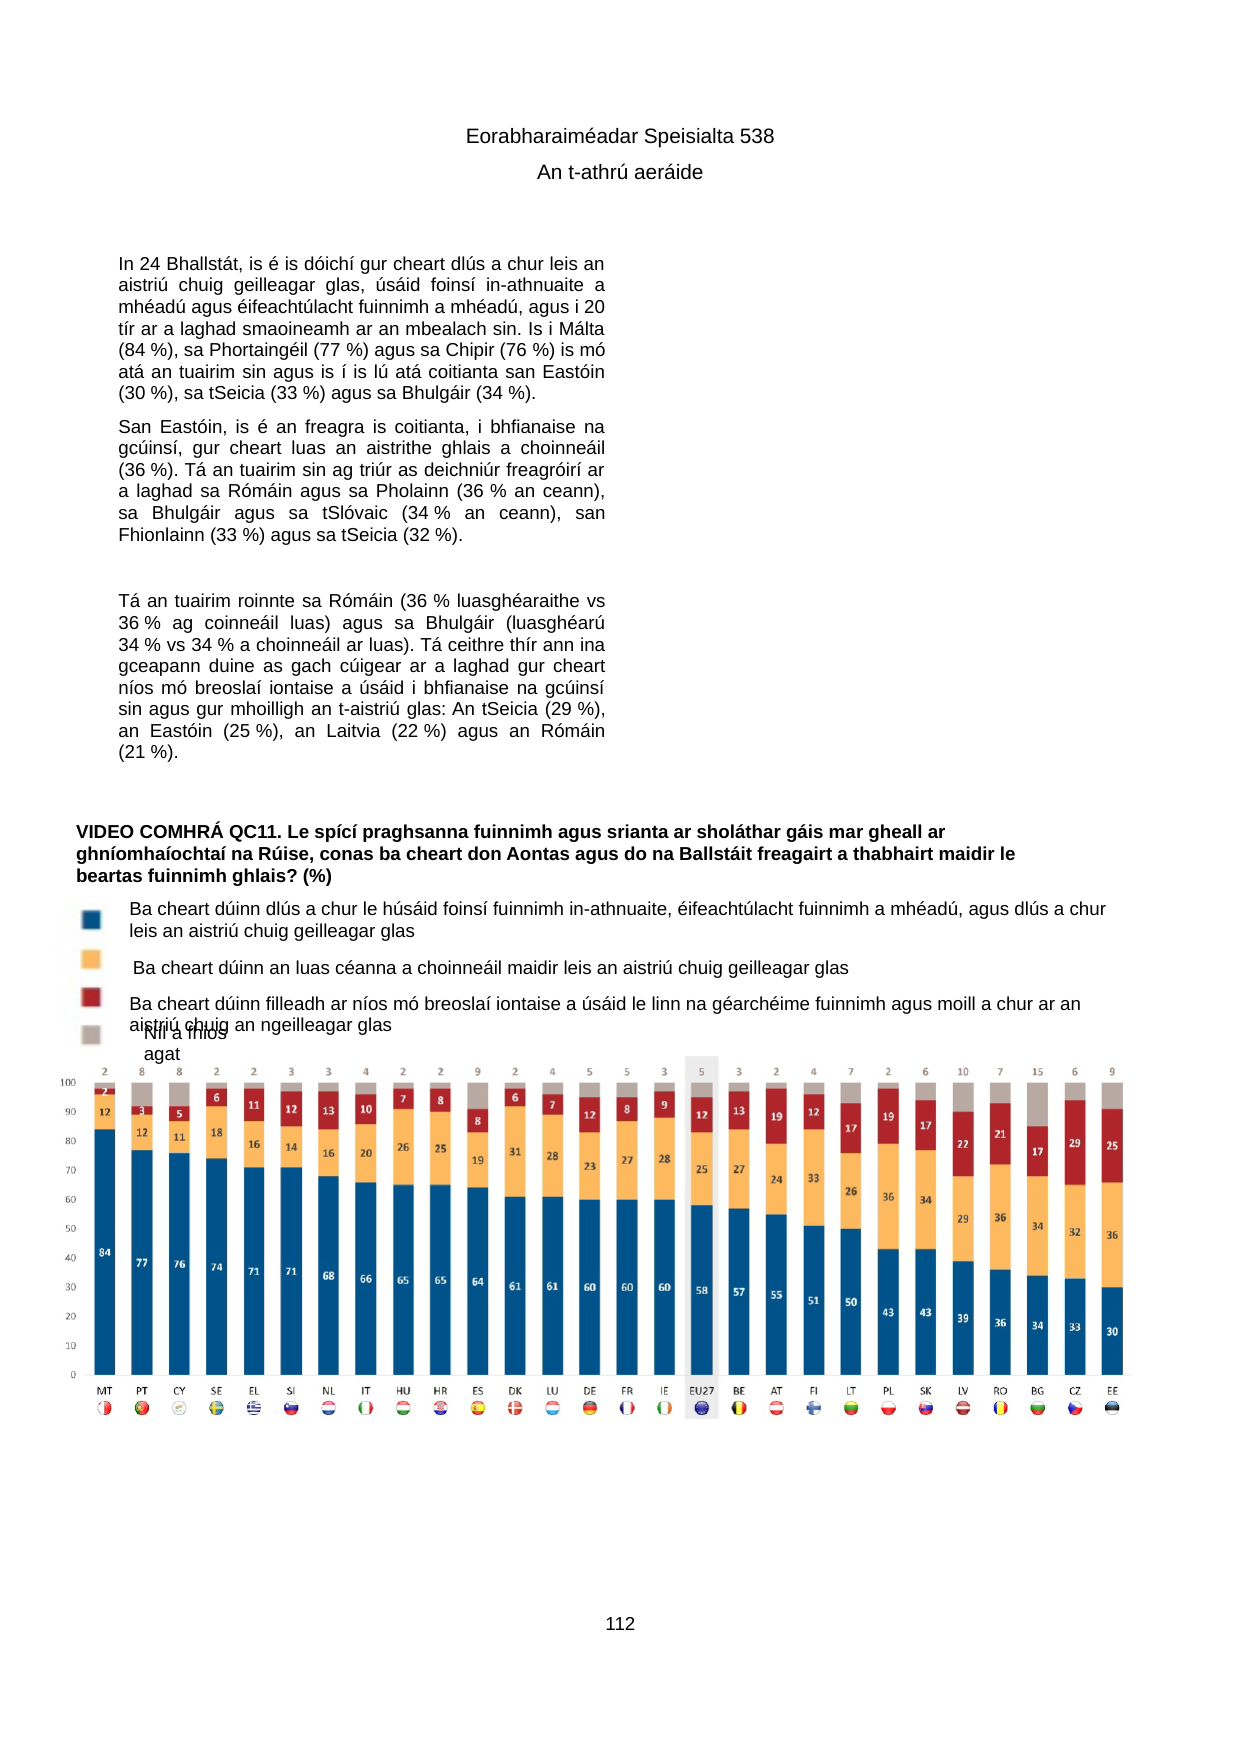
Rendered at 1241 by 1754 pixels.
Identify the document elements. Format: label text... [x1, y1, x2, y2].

picture [60, 896, 109, 1051]
text San Eastóin, is é an freagra is coitianta, i bhfianaise na gcúinsí, gur cheart luas an aistrithe ghlais a choinneáil (36 %). Tá an tuairim sin ag triúr as deichniúr freagróirí ar a laghad sa Rómáin agus sa Pholainn (36 % an ceann), sa Bhulgáir agus sa tSlóvaic (34 % an ceann), san Fhionlainn (33 %) agus sa tSeicia (32 %). [118, 416, 605, 545]
text In 24 Bhallstát, is é is dóichí gur cheart dlús a chur leis an aistriú chuig geilleagar glas, úsáid foinsí in-athnuaite a mhéadú agus éifeachtúlacht fuinnimh a mhéadú, agus i 20 tír ar a laghad smaoineamh ar an mbealach sin. Is i Málta (84 %), sa Phortaingéil (77 %) agus sa Chipir (76 %) is mó atá an tuairim sin agus is í is lú atá coitianta san Eastóin (30 %), sa tSeicia (33 %) agus sa Bhulgáir (34 %). [118, 253, 605, 404]
picture [55, 1056, 1131, 1424]
text Tá an tuairim roinnte sa Rómáin (36 % luasghéaraithe vs 36 % ag coinneáil luas) agus sa Bhulgáir (luasghéarú 34 % vs 34 % a choinneáil ar luas). Tá ceithre thír ann ina gceapann duine as gach cúigear ar a laghad gur cheart níos mó breoslaí iontaise a úsáid i bhfianaise na gcúinsí sin agus gur mhoilligh an t-aistriú glas: An tSeicia (29 %), an Eastóin (25 %), an Laitvia (22 %) agus an Rómáin (21 %). [118, 590, 605, 763]
